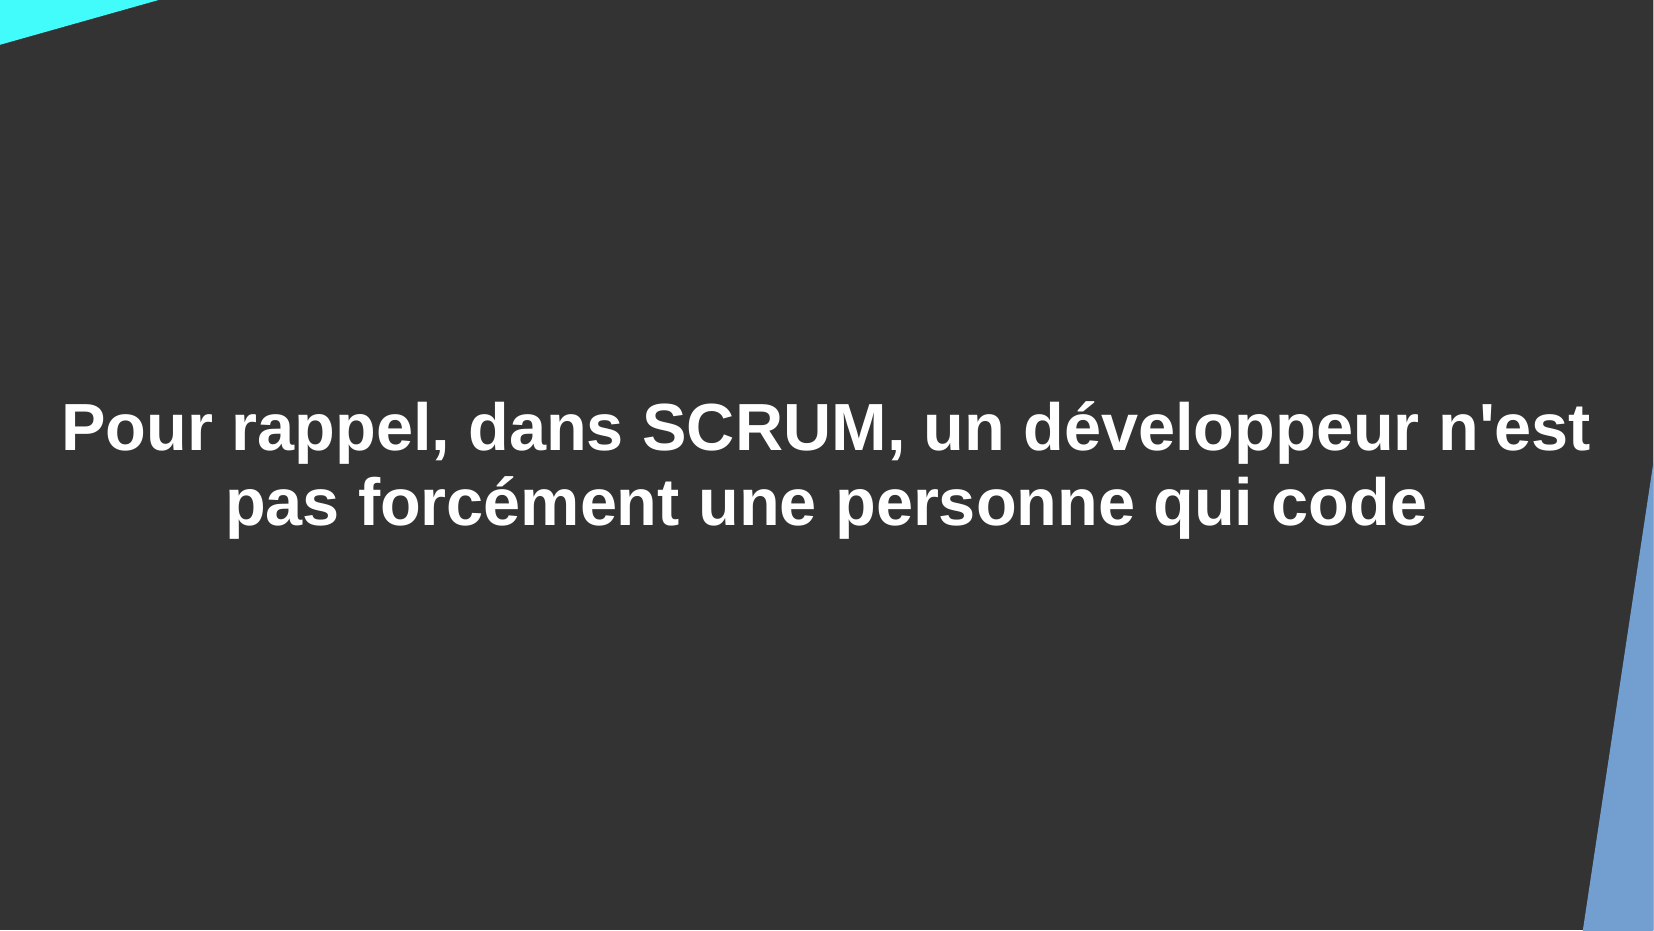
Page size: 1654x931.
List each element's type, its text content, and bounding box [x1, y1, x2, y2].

text_box [1582, 458, 1654, 931]
title Pour rappel, dans SCRUM, un développeur n'est pas forcément une personne qui code [31, 367, 1622, 563]
text_box [0, 0, 159, 45]
